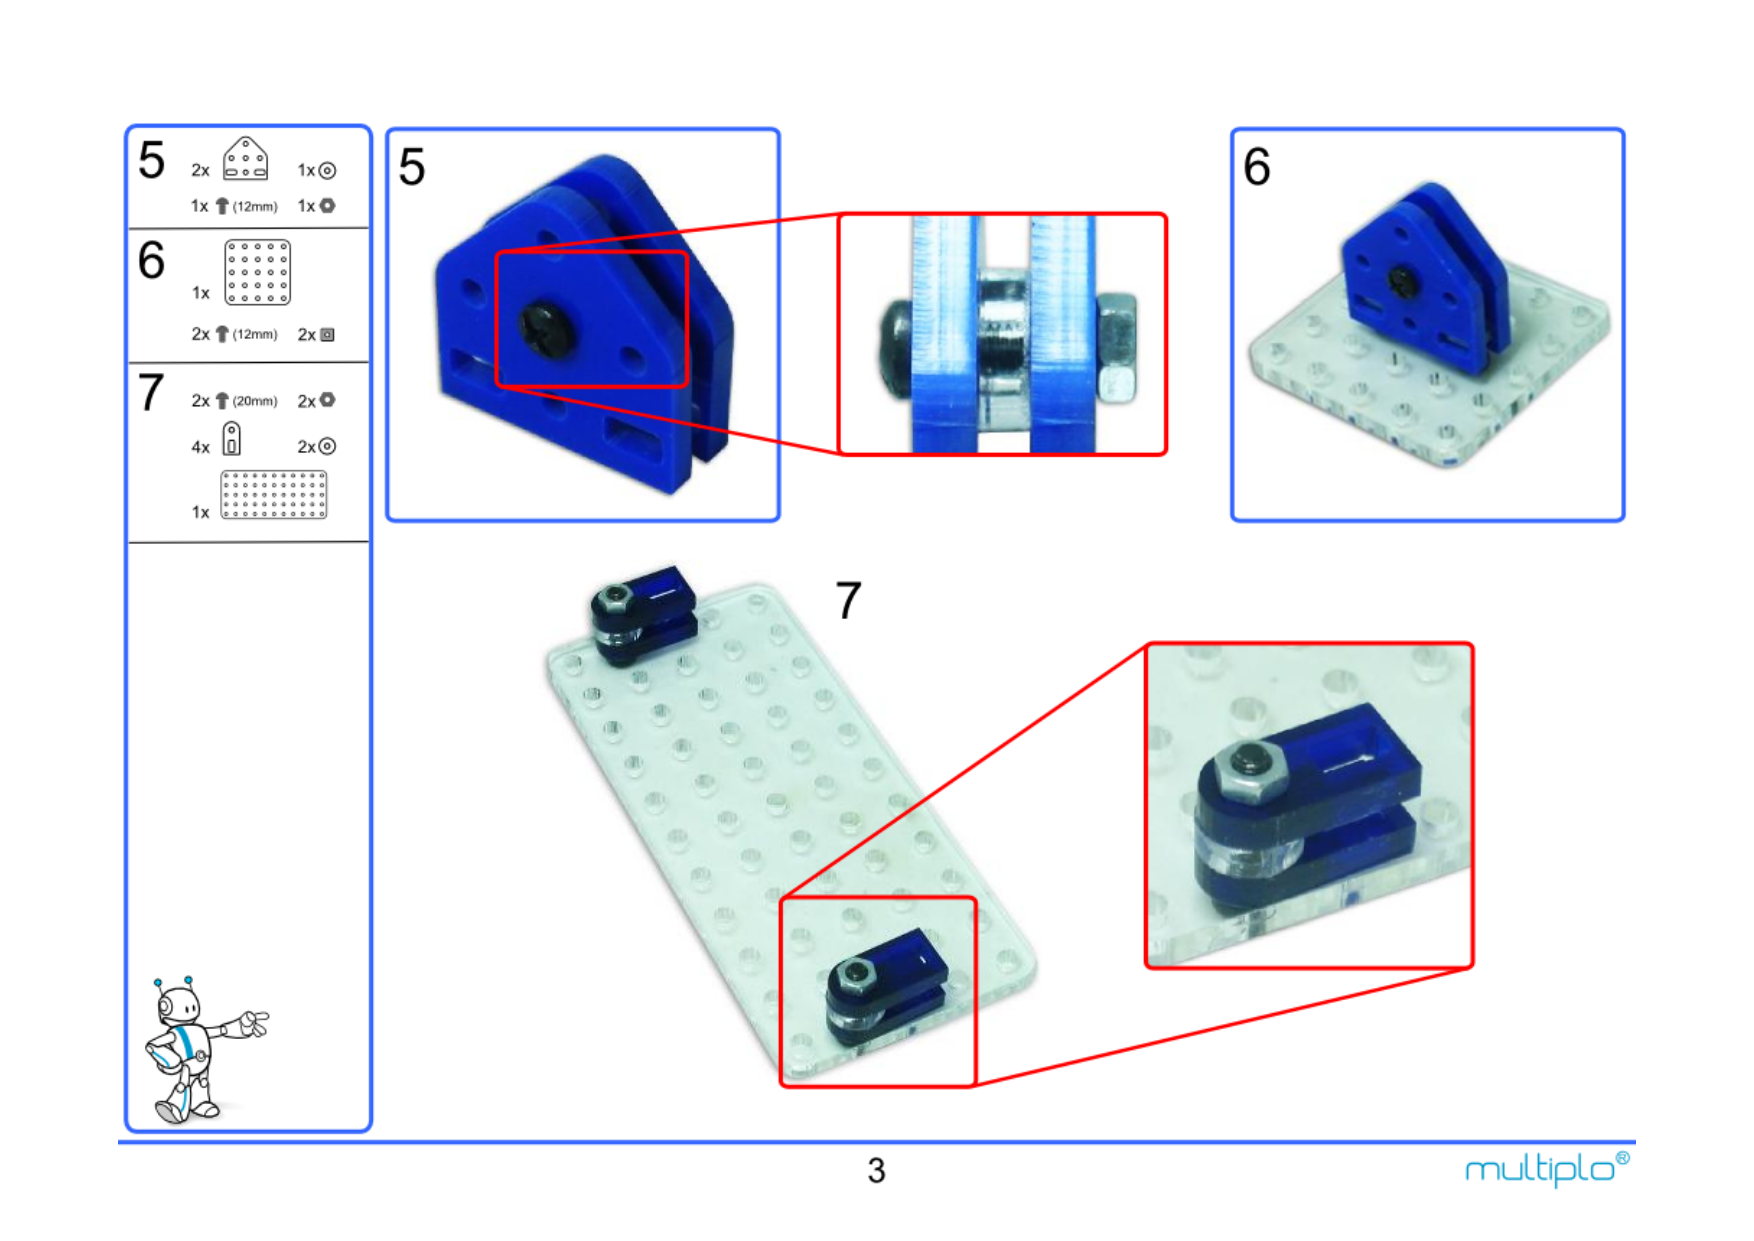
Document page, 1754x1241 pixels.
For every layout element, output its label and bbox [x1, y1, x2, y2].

picture [118, 118, 1636, 1192]
